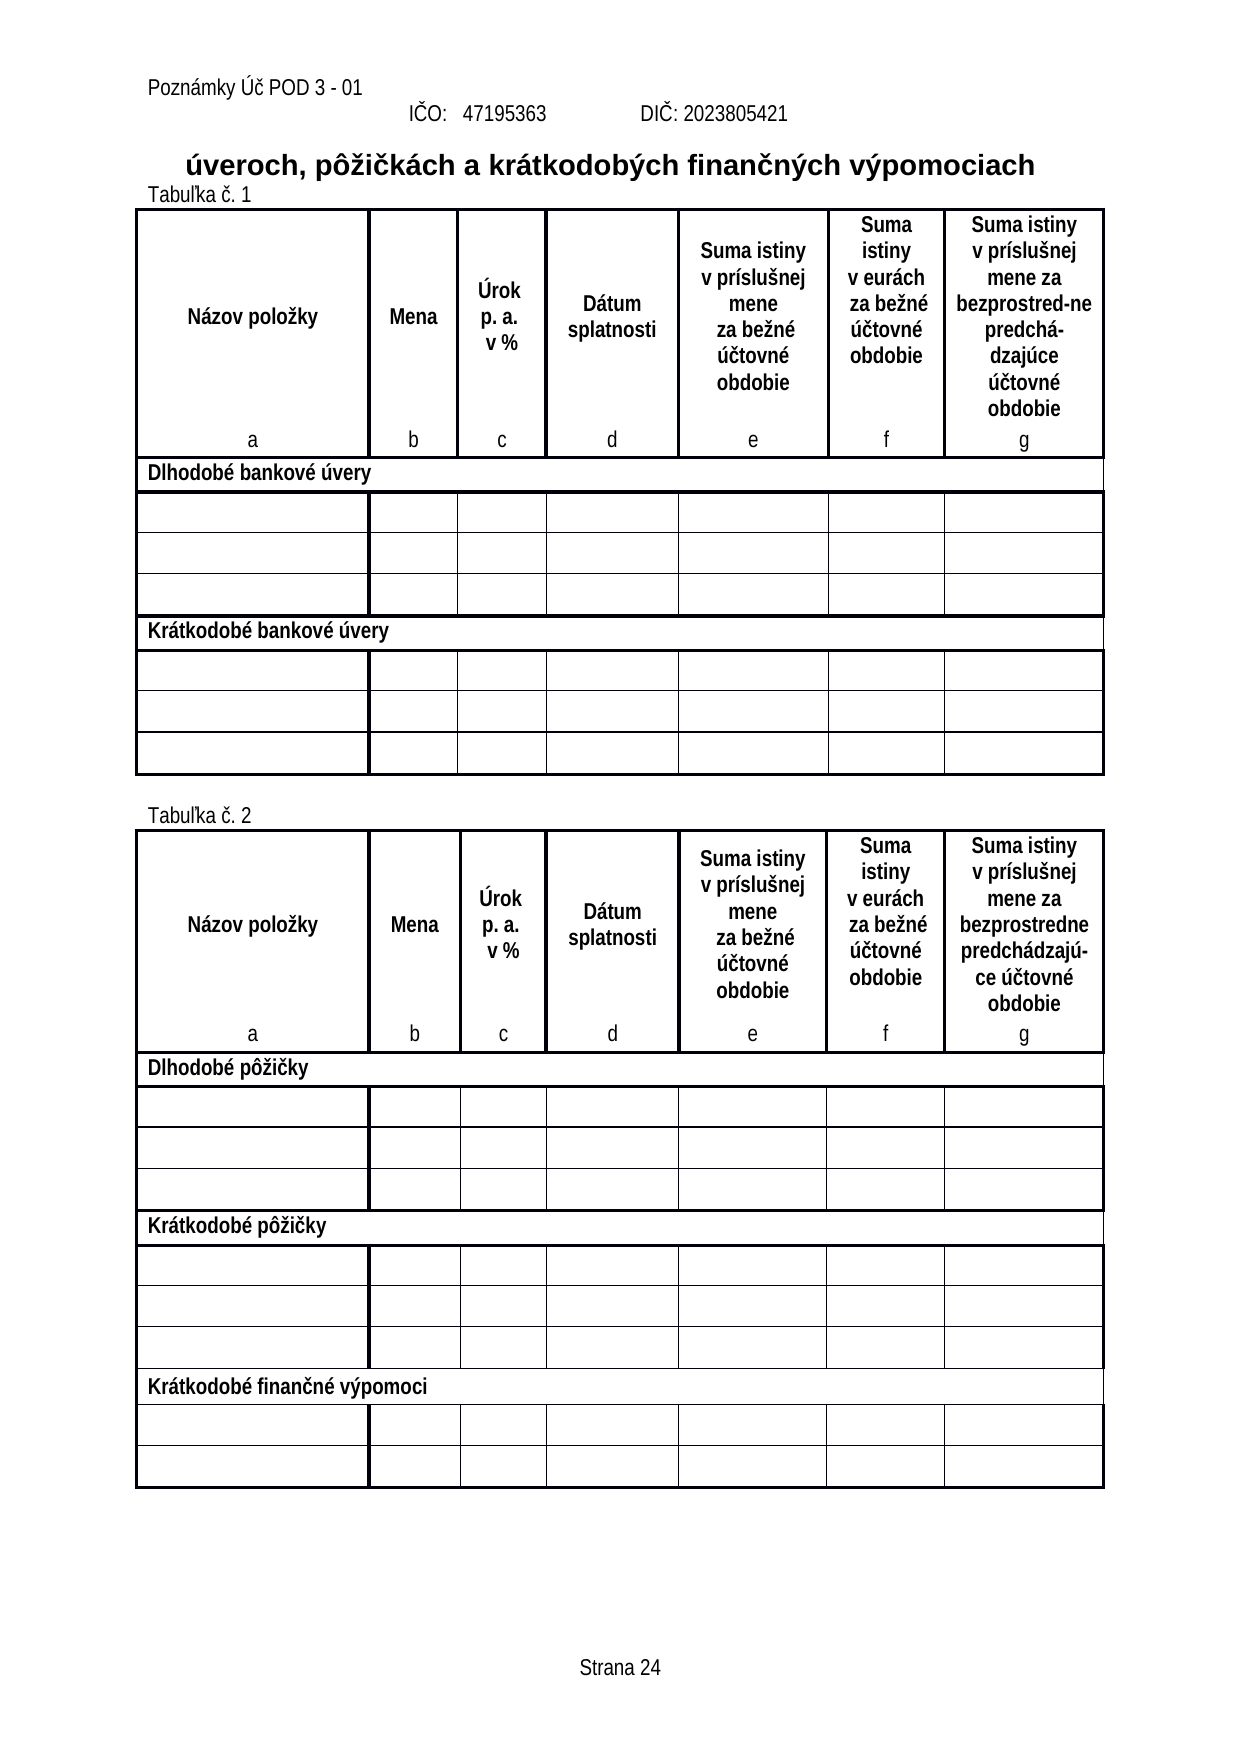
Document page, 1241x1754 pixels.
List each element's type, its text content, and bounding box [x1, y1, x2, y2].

table_cell [138, 1446, 367, 1486]
table_cell [945, 652, 1102, 690]
table_cell [458, 652, 546, 690]
table_cell [945, 533, 1102, 573]
table_cell [827, 1327, 944, 1367]
table_cell [945, 1088, 1102, 1126]
table_cell [679, 1286, 826, 1326]
table_header Mena [371, 832, 459, 1016]
table_cell [138, 1327, 367, 1367]
table_cell [547, 691, 678, 731]
table_cell Krátkodobé finančné výpomoci [138, 1369, 1103, 1403]
text Tabuľka č. 1 [148, 181, 1092, 208]
table_cell [371, 691, 457, 731]
table_cell [829, 733, 944, 773]
table_header Úrok p. a. v % [459, 211, 544, 422]
table_cell [371, 733, 457, 773]
table_cell [461, 1286, 546, 1326]
table_cell c [459, 422, 544, 456]
table_cell [829, 652, 944, 690]
table_cell [945, 574, 1102, 614]
table_cell [945, 1327, 1102, 1367]
table_cell [827, 1405, 944, 1445]
table_cell [679, 691, 828, 731]
table_cell [371, 533, 457, 573]
table_cell [827, 1446, 944, 1486]
table_header Dátum splatnosti [548, 832, 677, 1016]
table_cell [547, 1088, 678, 1126]
table_cell [138, 1088, 367, 1126]
table_cell [371, 652, 457, 690]
table_header Názov položky [138, 211, 367, 422]
table_cell [461, 1128, 546, 1168]
table_cell Dlhodobé bankové úvery [138, 459, 1103, 490]
table_cell [547, 1286, 678, 1326]
table_cell f [828, 1016, 943, 1051]
table_header Suma istiny v príslušnej mene za bezprostred-ne predchá-dzajúce účtovné obdobie [946, 211, 1102, 422]
title úveroch, pôžičkách a krátkodobých finančných výpomociach [148, 148, 1092, 181]
table_cell [547, 1405, 678, 1445]
table_cell [547, 1327, 678, 1367]
table_cell [945, 1286, 1102, 1326]
table_cell [458, 733, 546, 773]
table_header Suma istiny v eurách za bežné účtovné obdobie [828, 832, 943, 1016]
table_header Úrok p. a. v % [462, 832, 544, 1016]
table_cell [829, 494, 944, 532]
table_cell [547, 1169, 678, 1209]
table_cell b [371, 1016, 459, 1051]
table_cell Dlhodobé pôžičky [138, 1054, 1103, 1085]
table_cell [679, 1247, 826, 1285]
table_cell [461, 1327, 546, 1367]
table_cell [461, 1247, 546, 1285]
table_cell [461, 1169, 546, 1209]
table_cell [945, 1247, 1102, 1285]
table_cell [371, 1446, 460, 1486]
table_cell [679, 733, 828, 773]
table_cell [945, 1405, 1102, 1445]
table_cell [458, 574, 546, 614]
table_cell [829, 574, 944, 614]
table_cell [945, 1446, 1102, 1486]
table_cell [371, 1088, 460, 1126]
table_cell [371, 1286, 460, 1326]
table_cell d [548, 1016, 677, 1051]
table_cell [827, 1169, 944, 1209]
table_cell [679, 1169, 826, 1209]
table_cell [679, 1446, 826, 1486]
table_cell [679, 652, 828, 690]
table_cell [461, 1405, 546, 1445]
table_cell [547, 533, 678, 573]
table_cell a [138, 422, 367, 456]
table_cell [547, 1128, 678, 1168]
table_cell [138, 1405, 367, 1445]
table_cell [547, 652, 678, 690]
table_cell [827, 1286, 944, 1326]
table_cell [138, 691, 367, 731]
table_cell [945, 733, 1102, 773]
table_cell [371, 1327, 460, 1367]
table_cell [461, 1446, 546, 1486]
table_cell [679, 1128, 826, 1168]
table_cell [371, 1405, 460, 1445]
table_cell Krátkodobé pôžičky [138, 1212, 1103, 1243]
table_cell e [680, 422, 827, 456]
table_cell [461, 1088, 546, 1126]
table_cell c [462, 1016, 544, 1051]
table_cell [547, 1446, 678, 1486]
table_cell [547, 733, 678, 773]
table_cell [679, 1327, 826, 1367]
table_cell [458, 533, 546, 573]
table_cell [829, 533, 944, 573]
table_cell [138, 574, 367, 614]
table_cell [679, 494, 828, 532]
table_cell [679, 533, 828, 573]
table_cell [371, 1169, 460, 1209]
table_header Suma istiny v príslušnej mene za bežné účtovné obdobie [680, 211, 827, 422]
table_cell b [371, 422, 456, 456]
table_cell f [830, 422, 943, 456]
table_cell [458, 494, 546, 532]
table_cell [138, 1128, 367, 1168]
table_cell a [138, 1016, 367, 1051]
table_cell [827, 1128, 944, 1168]
table_header Názov položky [138, 832, 367, 1016]
table_cell [138, 1286, 367, 1326]
table_cell [371, 494, 457, 532]
text Tabuľka č. 2 [148, 802, 1092, 829]
table_cell [371, 1247, 460, 1285]
table_cell [829, 691, 944, 731]
table_cell g [946, 1016, 1102, 1051]
table_cell [679, 1088, 826, 1126]
table_cell [138, 533, 367, 573]
table_cell [945, 1169, 1102, 1209]
table_header Mena [371, 211, 456, 422]
table_header Suma istiny v eurách za bežné účtovné obdobie [830, 211, 943, 422]
table_cell Krátkodobé bankové úvery [138, 618, 1103, 649]
table_cell [371, 574, 457, 614]
table_cell [138, 494, 367, 532]
table_cell [827, 1247, 944, 1285]
table_cell [945, 691, 1102, 731]
table_cell d [548, 422, 677, 456]
table_cell [827, 1088, 944, 1126]
table_cell [679, 574, 828, 614]
table_header Dátum splatnosti [548, 211, 677, 422]
table_cell [679, 1405, 826, 1445]
table_cell [547, 494, 678, 532]
table_cell [945, 1128, 1102, 1168]
table_cell [371, 1128, 460, 1168]
table_cell [458, 691, 546, 731]
table_cell [547, 1247, 678, 1285]
table_cell [138, 733, 367, 773]
table_cell [138, 1169, 367, 1209]
table_cell [138, 1247, 367, 1285]
table_header Suma istiny v príslušnej mene za bezprostredne predchádzajú-ce účtovné obdobie [946, 832, 1102, 1016]
table_cell [945, 494, 1102, 532]
table_cell [138, 652, 367, 690]
table_cell g [946, 422, 1102, 456]
table_cell [547, 574, 678, 614]
table_cell e [681, 1016, 825, 1051]
table_header Suma istiny v príslušnej mene za bežné účtovné obdobie [681, 832, 825, 1016]
